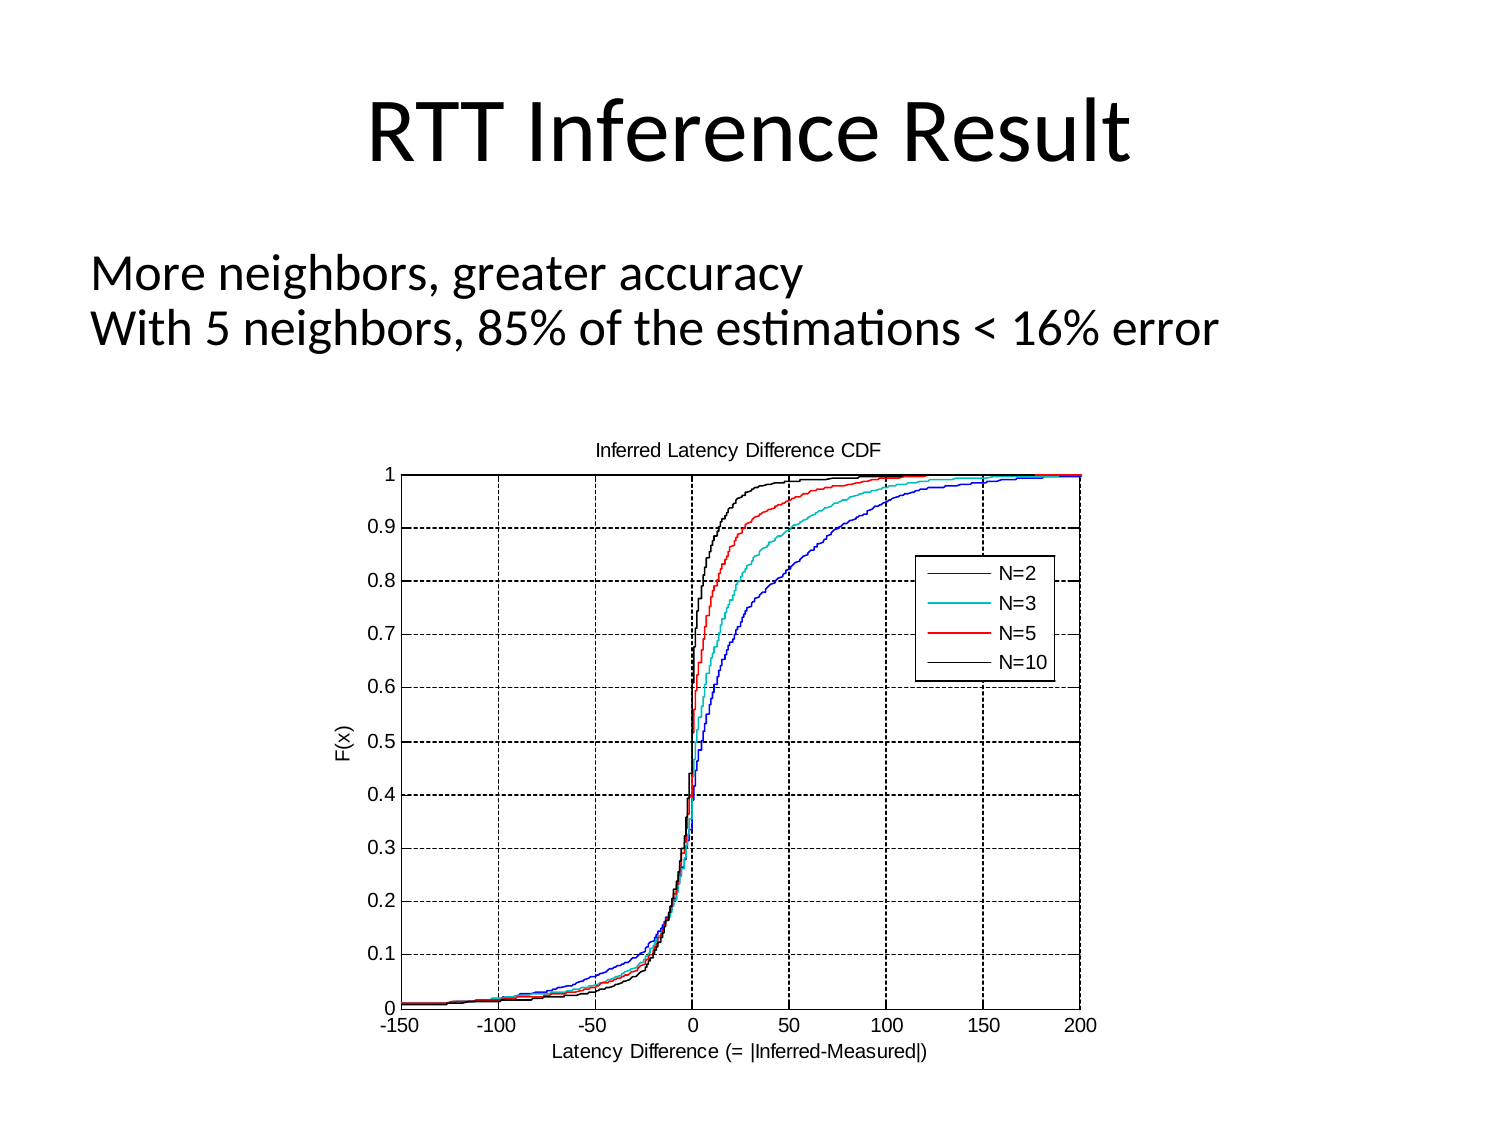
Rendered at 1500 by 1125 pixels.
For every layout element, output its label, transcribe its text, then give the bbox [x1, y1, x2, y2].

title RTT Inference Result [75, 45, 1426, 233]
list More neighbors, greater accuracy With 5 neighbors, 85% of the estimations < 16% error [75, 249, 1426, 488]
picture [287, 425, 1163, 1082]
